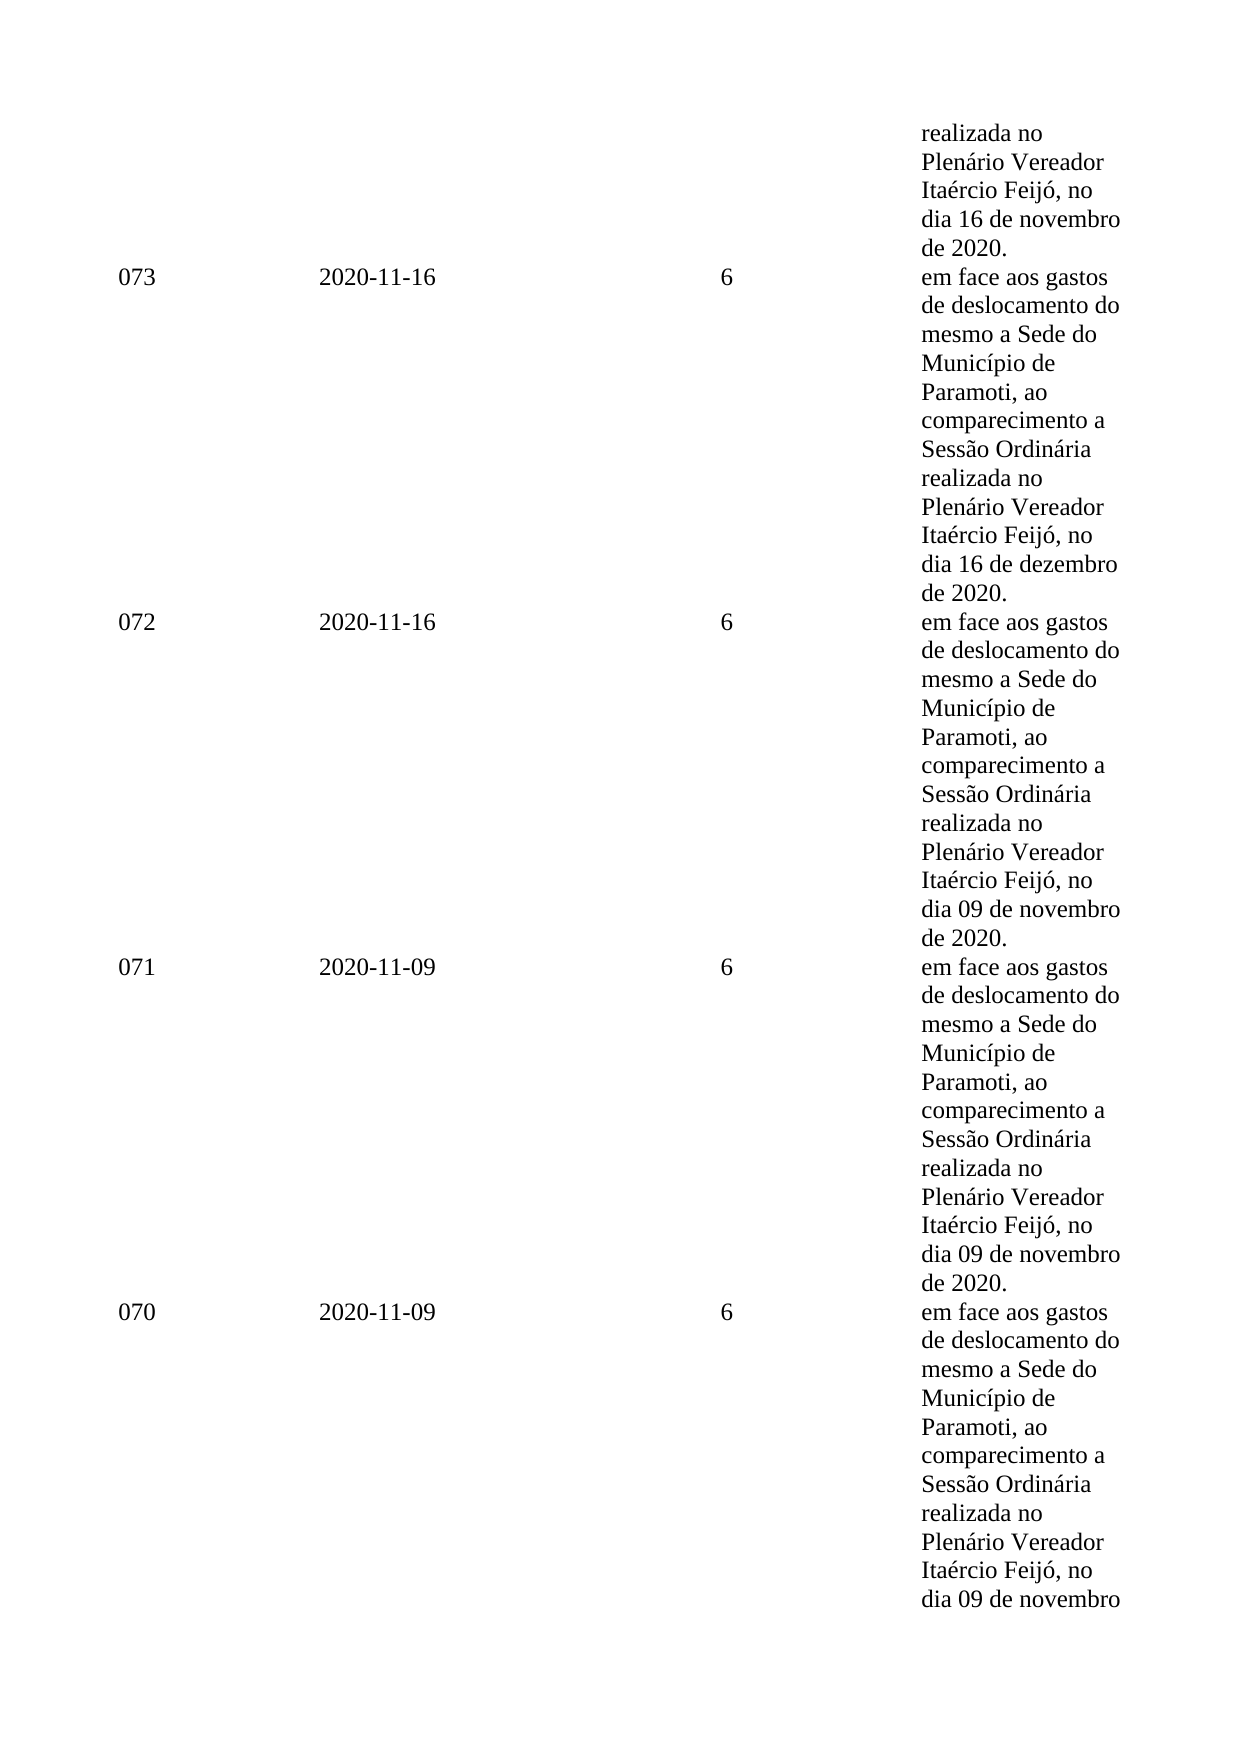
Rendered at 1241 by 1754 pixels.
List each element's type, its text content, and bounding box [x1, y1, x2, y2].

table_cell 6 [720, 607, 921, 952]
table_cell [520, 262, 720, 607]
table_cell [720, 118, 921, 262]
table_cell 072 [118, 607, 319, 952]
table_cell em face aos gastos de deslocamento do mesmo a Sede do Município de Paramoti, ao comparecimento a Sessão Ordinária realizada no Plenário Vereador Itaércio Feijó, no dia 16 de dezembro de 2020. [921, 262, 1122, 607]
table_cell em face aos gastos de deslocamento do mesmo a Sede do Município de Paramoti, ao comparecimento a Sessão Ordinária realizada no Plenário Vereador Itaércio Feijó, no dia 09 de novembro de 2020. [921, 952, 1122, 1297]
table_cell 6 [720, 1297, 921, 1613]
table_cell 2020-11-09 [319, 1297, 519, 1613]
table_cell em face aos gastos de deslocamento do mesmo a Sede do Município de Paramoti, ao comparecimento a Sessão Ordinária realizada no Plenário Vereador Itaércio Feijó, no dia 09 de novembro [921, 1297, 1122, 1613]
table_cell [319, 118, 519, 262]
table_cell [520, 952, 720, 1297]
table_cell [520, 1297, 720, 1613]
table_cell 070 [118, 1297, 319, 1613]
table_cell 2020-11-16 [319, 262, 519, 607]
table_cell 2020-11-09 [319, 952, 519, 1297]
table_cell [118, 118, 319, 262]
table_cell realizada no Plenário Vereador Itaércio Feijó, no dia 16 de novembro de 2020. [921, 118, 1122, 262]
table_cell 6 [720, 952, 921, 1297]
table_cell 6 [720, 262, 921, 607]
table_cell 2020-11-16 [319, 607, 519, 952]
table_cell em face aos gastos de deslocamento do mesmo a Sede do Município de Paramoti, ao comparecimento a Sessão Ordinária realizada no Plenário Vereador Itaércio Feijó, no dia 09 de novembro de 2020. [921, 607, 1122, 952]
table_cell [520, 607, 720, 952]
table_cell 071 [118, 952, 319, 1297]
table_cell 073 [118, 262, 319, 607]
table_cell [520, 118, 720, 262]
